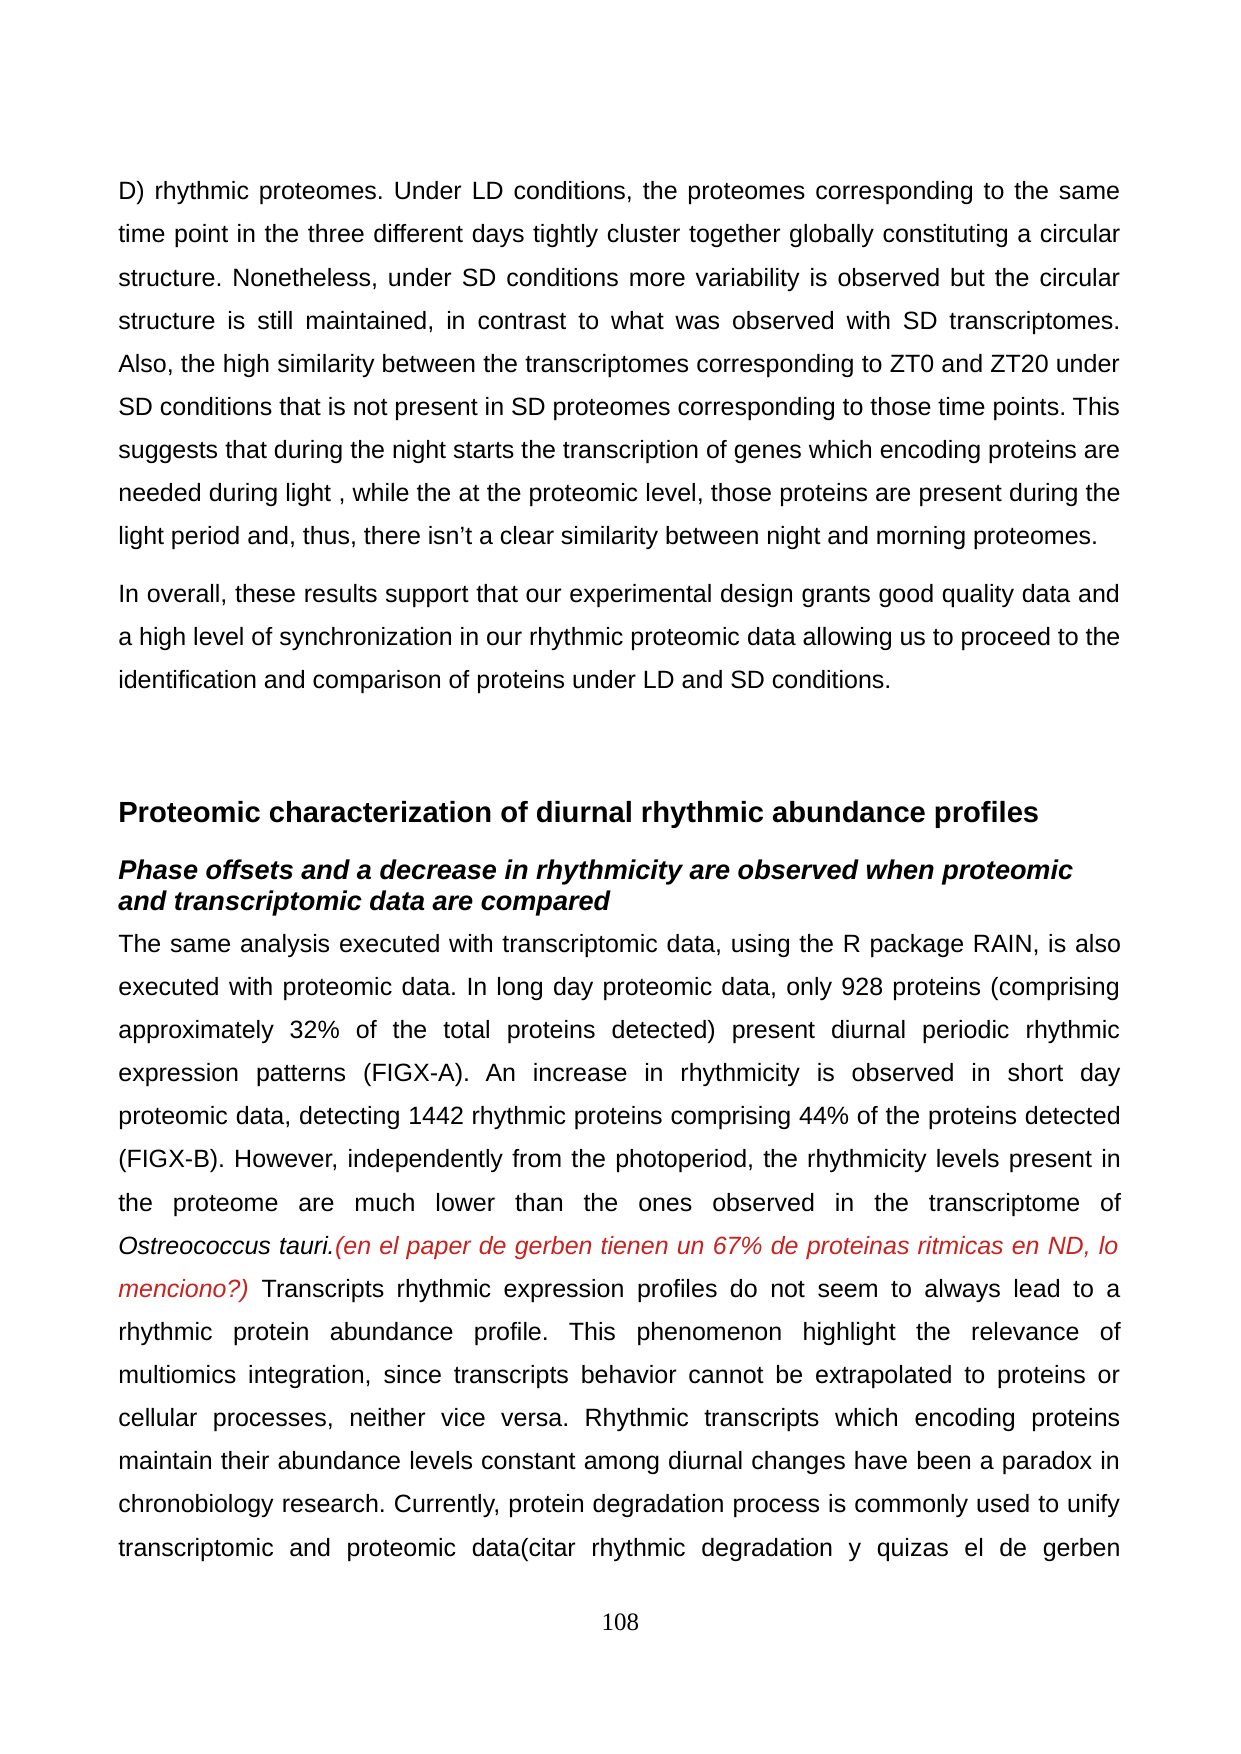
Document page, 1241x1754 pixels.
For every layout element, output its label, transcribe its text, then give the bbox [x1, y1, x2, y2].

subtitle Proteomic characterization of diurnal rhythmic abundance profiles [118, 795, 1122, 829]
subtitle Phase offsets and a decrease in rhythmicity are observed when proteomic and transcriptomic data are compared [118, 854, 1122, 916]
text D) rhythmic proteomes. Under LD conditions, the proteomes corresponding to the same time point in the three different days tightly cluster together globally constituting a circular structure. Nonetheless, under SD conditions more variability is observed but the circular structure is still maintained, in contrast to what was observed with SD transcriptomes. Also, the high similarity between the transcriptomes corresponding to ZT0 and ZT20 under SD conditions that is not present in SD proteomes corresponding to those time points. This suggests that during the night starts the transcription of genes which encoding proteins are needed during light , while the at the proteomic level, those proteins are present during the light period and, thus, there isn’t a clear similarity between night and morning proteomes. [118, 176, 1122, 550]
text The same analysis executed with transcriptomic data, using the R package RAIN, is also executed with proteomic data. In long day proteomic data, only 928 proteins (comprising approximately 32% of the total proteins detected) present diurnal periodic rhythmic expression patterns (FIGX-A). An increase in rhythmicity is observed in short day proteomic data, detecting 1442 rhythmic proteins comprising 44% of the proteins detected (FIGX-B). However, independently from the photoperiod, the rhythmicity levels present in the proteome are much lower than the ones observed in the transcriptome of Ostreococcus tauri.(en el paper de gerben tienen un 67% de proteinas ritmicas en ND, lo menciono?) Transcripts rhythmic expression profiles do not seem to always lead to a rhythmic protein abundance profile. This phenomenon highlight the relevance of multiomics integration, since transcripts behavior cannot be extrapolated to proteins or cellular processes, neither vice versa. Rhythmic transcripts which encoding proteins maintain their abundance levels constant among diurnal changes have been a paradox in chronobiology research. Currently, protein degradation process is commonly used to unify transcriptomic and proteomic data(citar rhythmic degradation y quizas el de gerben [118, 929, 1122, 1561]
text In overall, these results support that our experimental design grants good quality data and a high level of synchronization in our rhythmic proteomic data allowing us to proceed to the identification and comparison of proteins under LD and SD conditions. [118, 579, 1122, 694]
